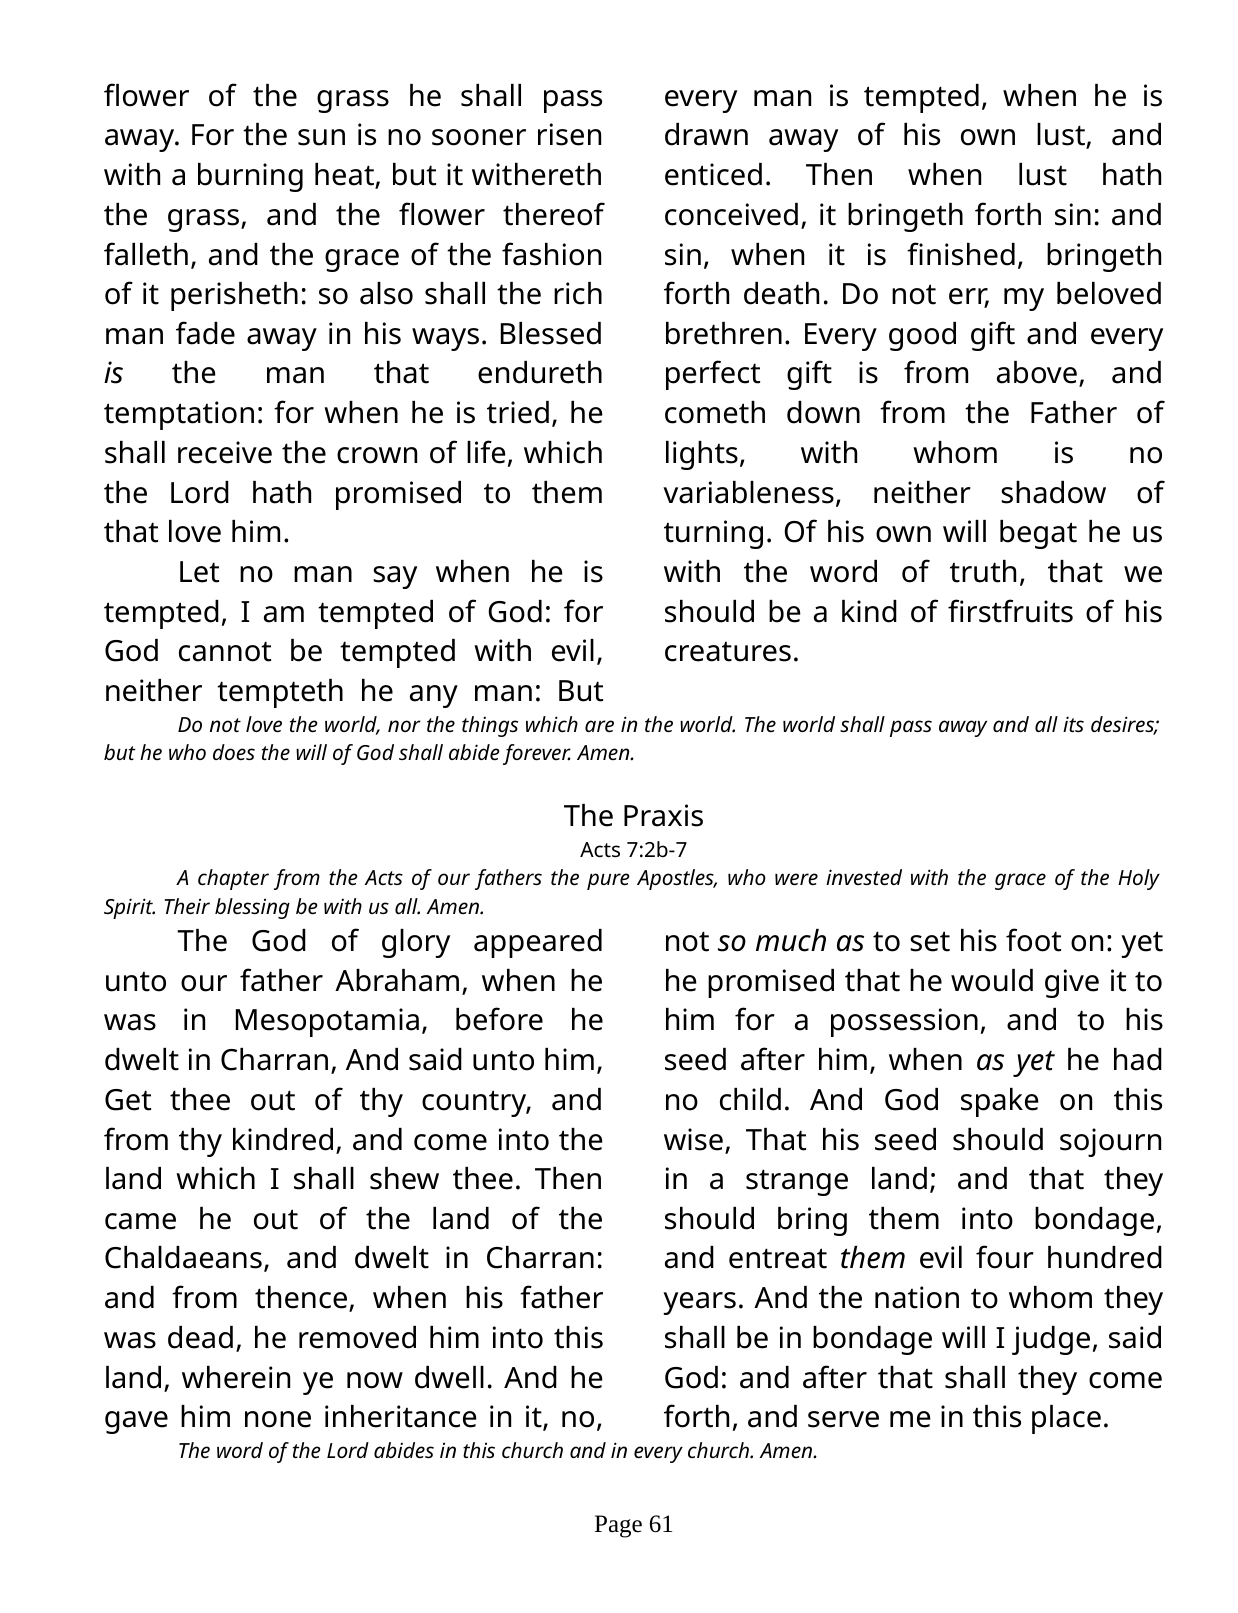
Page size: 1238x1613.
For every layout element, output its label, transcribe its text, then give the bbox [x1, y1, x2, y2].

text The word of the Lord abides in this church and in every church. Amen. [103, 1436, 1164, 1465]
text not so much as to set his foot on: yet he promised that he would give it to him for a possession, and to his seed after him, when as yet he had no child. And God spake on this wise, That his seed should sojourn in a strange land; and that they should bring them into bondage, and entreat them evil four hundred years. And the nation to whom they shall be in bondage will I judge, said God: and after that shall they come forth, and serve me in this place. [663, 920, 1164, 1436]
text Acts 7:2b-7 [103, 835, 1164, 863]
text Do not love the world, nor the things which are in the world. The world shall pass away and all its desires; but he who does the will of God shall abide forever. Amen. [103, 710, 1164, 767]
text flower of the grass he shall pass away. For the sun is no sooner risen with a burning heat, but it withereth the grass, and the flower thereof falleth, and the grace of the fashion of it perisheth: so also shall the rich man fade away in his ways. Blessed is the man that endureth temptation: for when he is tried, he shall receive the crown of life, which the Lord hath promised to them that love him. [103, 75, 604, 551]
text A chapter from the Acts of our fathers the pure Apostles, who were invested with the grace of the Holy Spirit. Their blessing be with us all. Amen. [103, 863, 1164, 920]
text every man is tempted, when he is drawn away of his own lust, and enticed. Then when lust hath conceived, it bringeth forth sin: and sin, when it is finished, bringeth forth death. Do not err, my beloved brethren. Every good gift and every perfect gift is from above, and cometh down from the Father of lights, with whom is no variableness, neither shadow of turning. Of his own will begat he us with the word of truth, that we should be a kind of firstfruits of his creatures. [663, 75, 1164, 670]
text The God of glory appeared unto our father Abraham, when he was in Mesopotamia, before he dwelt in Charran, And said unto him, Get thee out of thy country, and from thy kindred, and come into the land which I shall shew thee. Then came he out of the land of the Chaldaeans, and dwelt in Charran: and from thence, when his father was dead, he removed him into this land, wherein ye now dwell. And he gave him none inheritance in it, no, [103, 920, 604, 1436]
text Let no man say when he is tempted, I am tempted of God: for God cannot be tempted with evil, neither tempteth he any man: But [103, 551, 604, 710]
text The Praxis [103, 795, 1164, 835]
